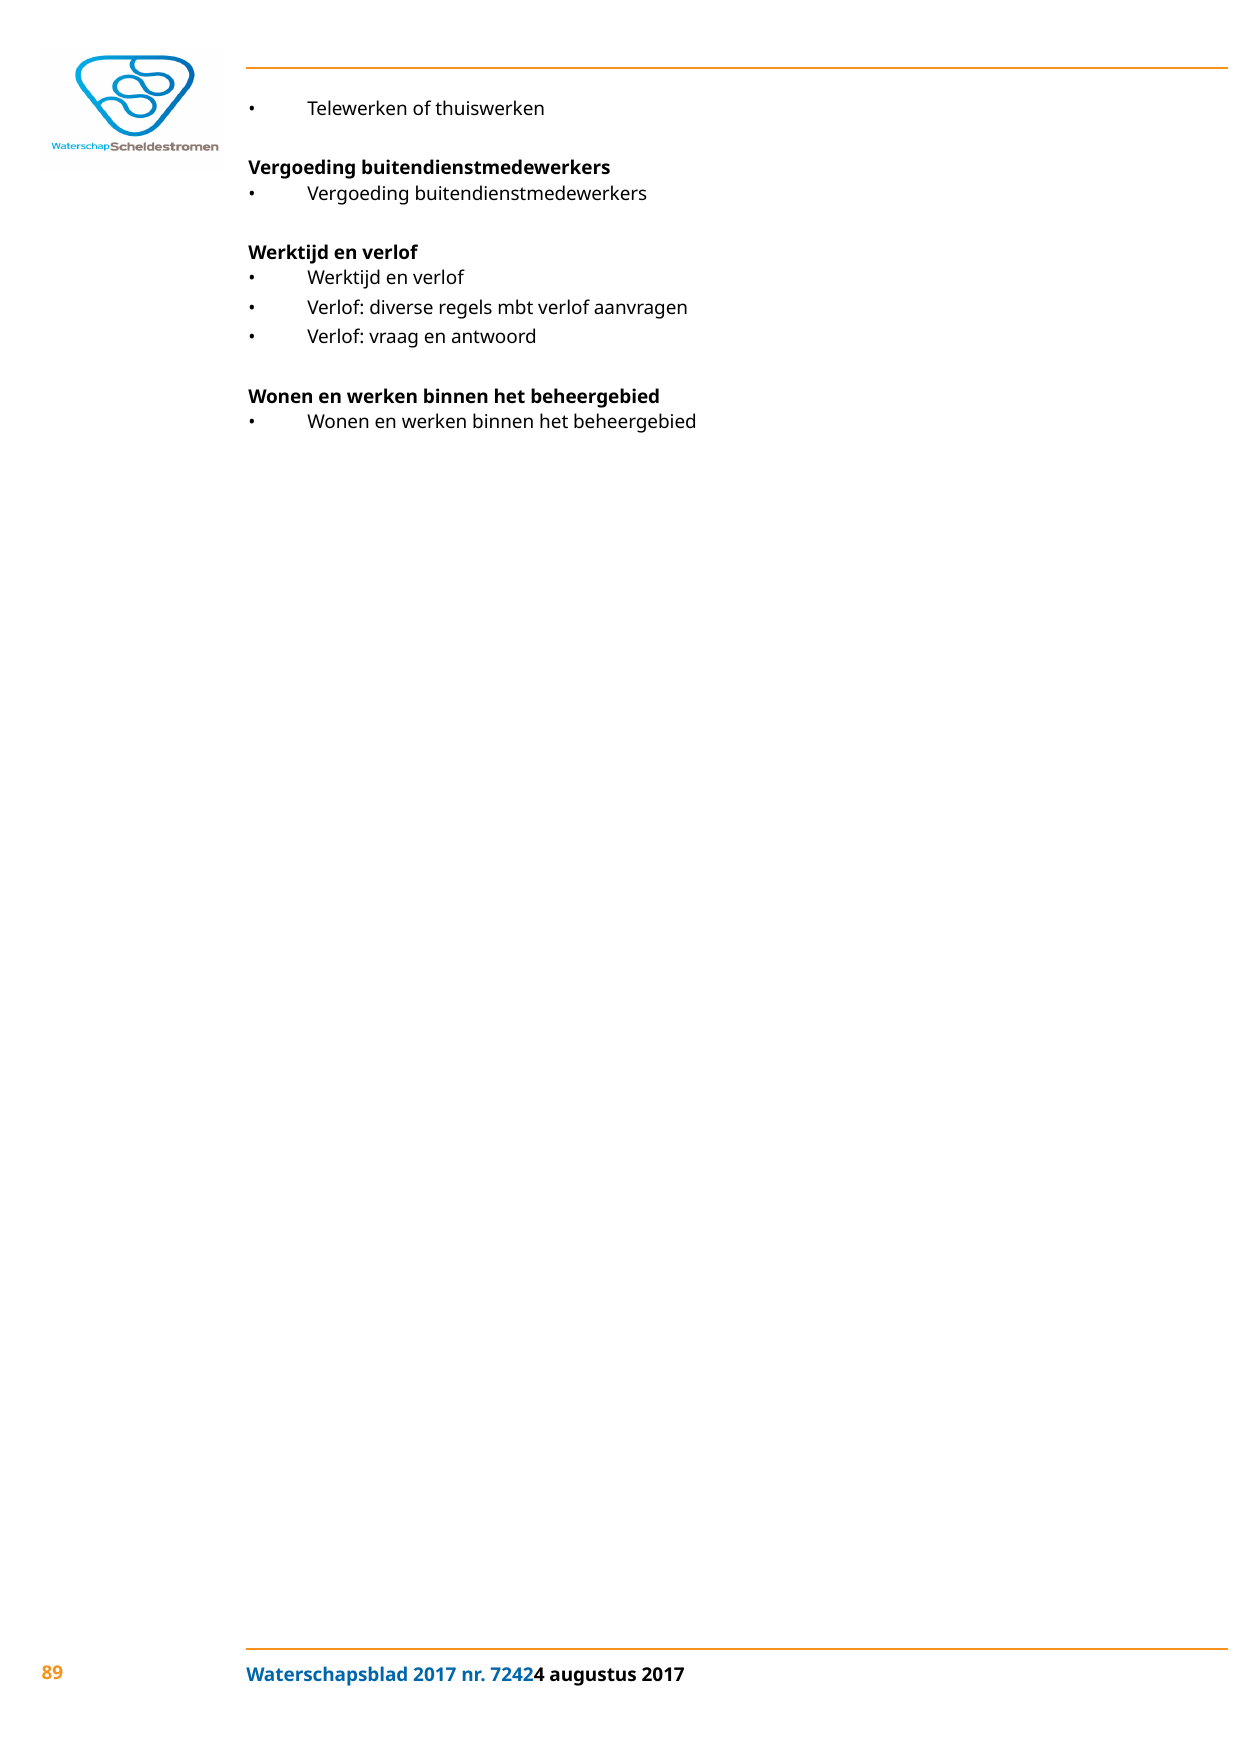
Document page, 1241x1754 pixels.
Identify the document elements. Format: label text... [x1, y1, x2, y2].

text Vergoeding buitendienstmedewerkers [248, 154, 1152, 180]
list Telewerken of thuiswerken [248, 95, 1152, 121]
list Wonen en werken binnen het beheergebied [248, 409, 1152, 434]
list Verlof: diverse regels mbt verlof aanvragen [248, 294, 1152, 320]
text Werktijd en verlof [248, 239, 1152, 264]
picture [41, 47, 231, 172]
list Werktijd en verlof [248, 264, 1152, 290]
text Wonen en werken binnen het beheergebied [248, 383, 1152, 409]
list Verlof: vraag en antwoord [248, 324, 1152, 349]
list Vergoeding buitendienstmedewerkers [248, 180, 1152, 205]
